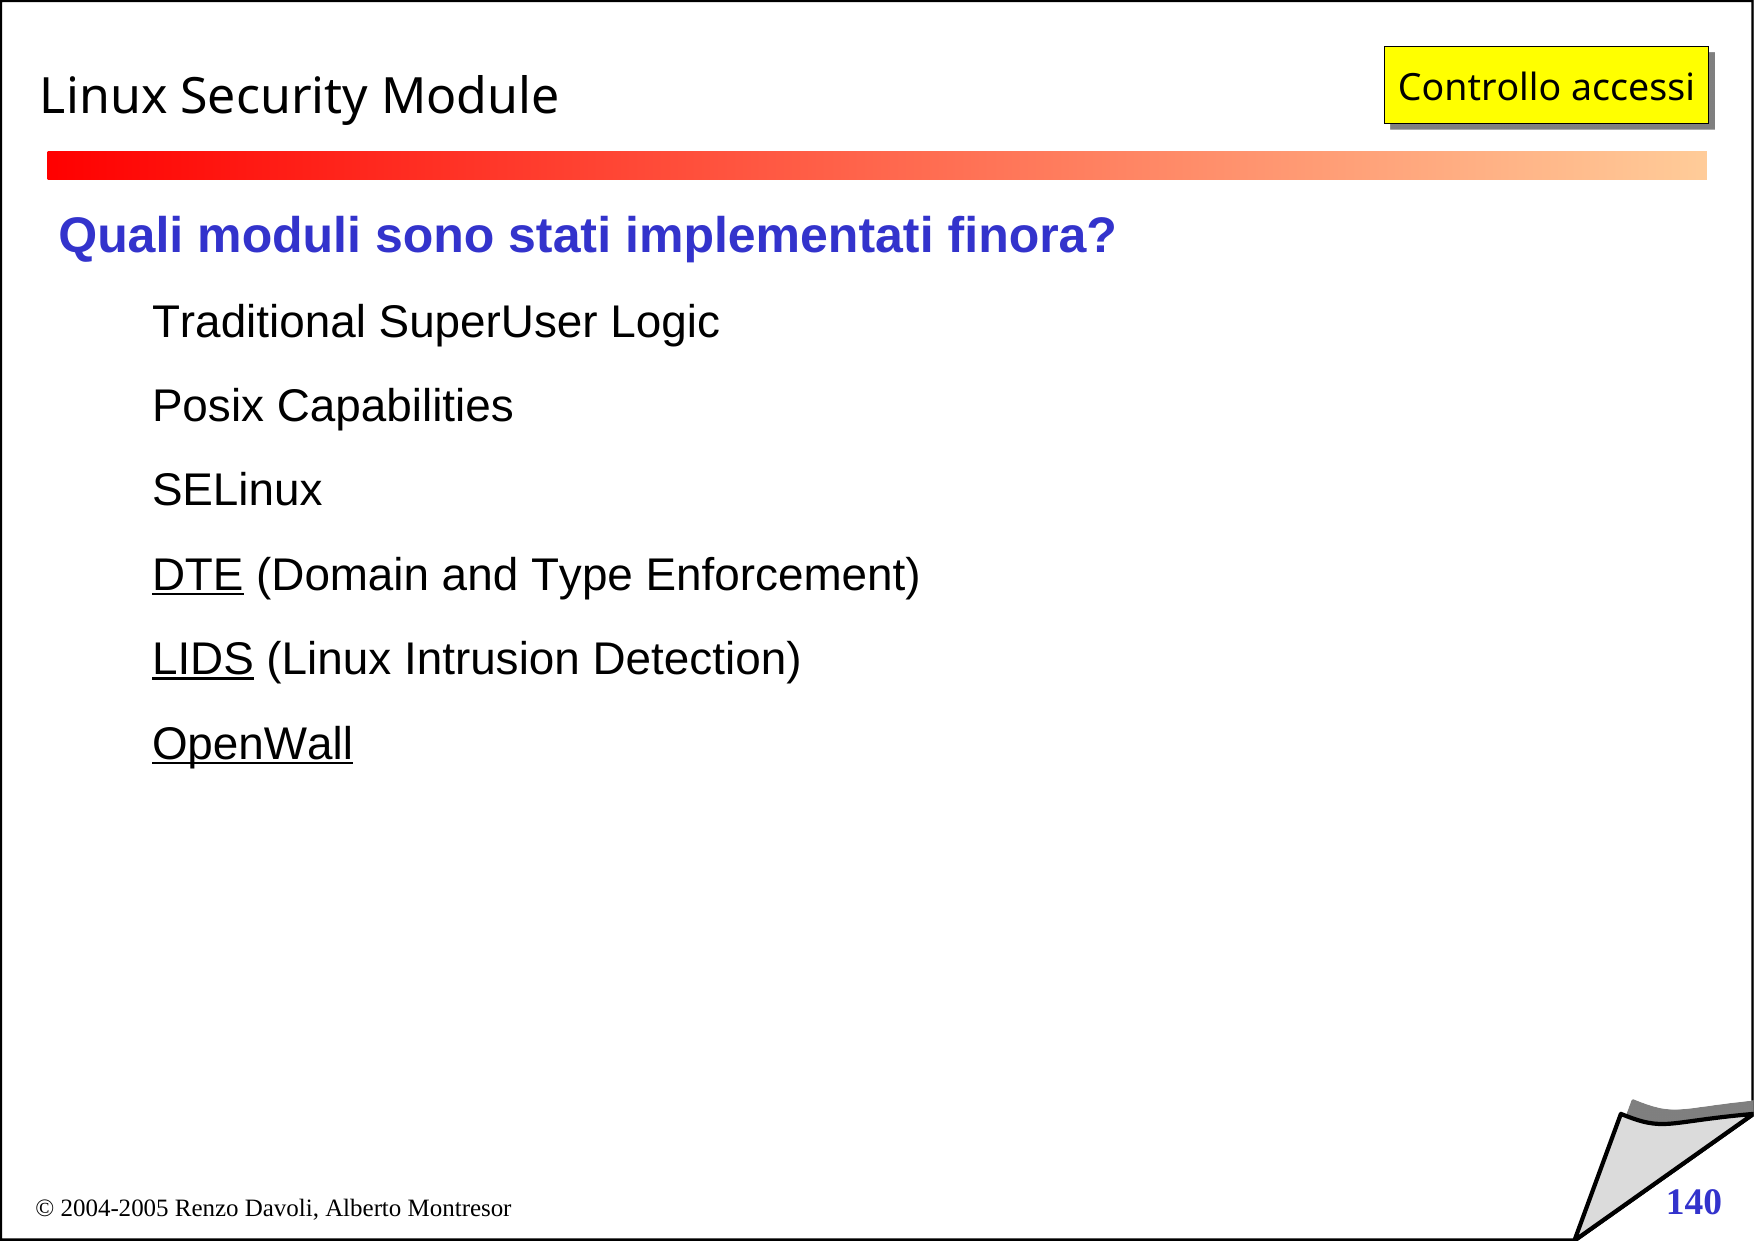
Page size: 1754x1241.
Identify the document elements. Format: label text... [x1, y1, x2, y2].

title Linux Security Module [40, 53, 1713, 140]
text_box Controllo accessi [1384, 46, 1709, 124]
list Quali moduli sono stati implementati finora? Traditional SuperUser Logic Posix Capabilities SELinux DTE (Domain and Type Enforcement) LIDS (Linux Intrusion Detection) OpenWall [58, 206, 1695, 799]
